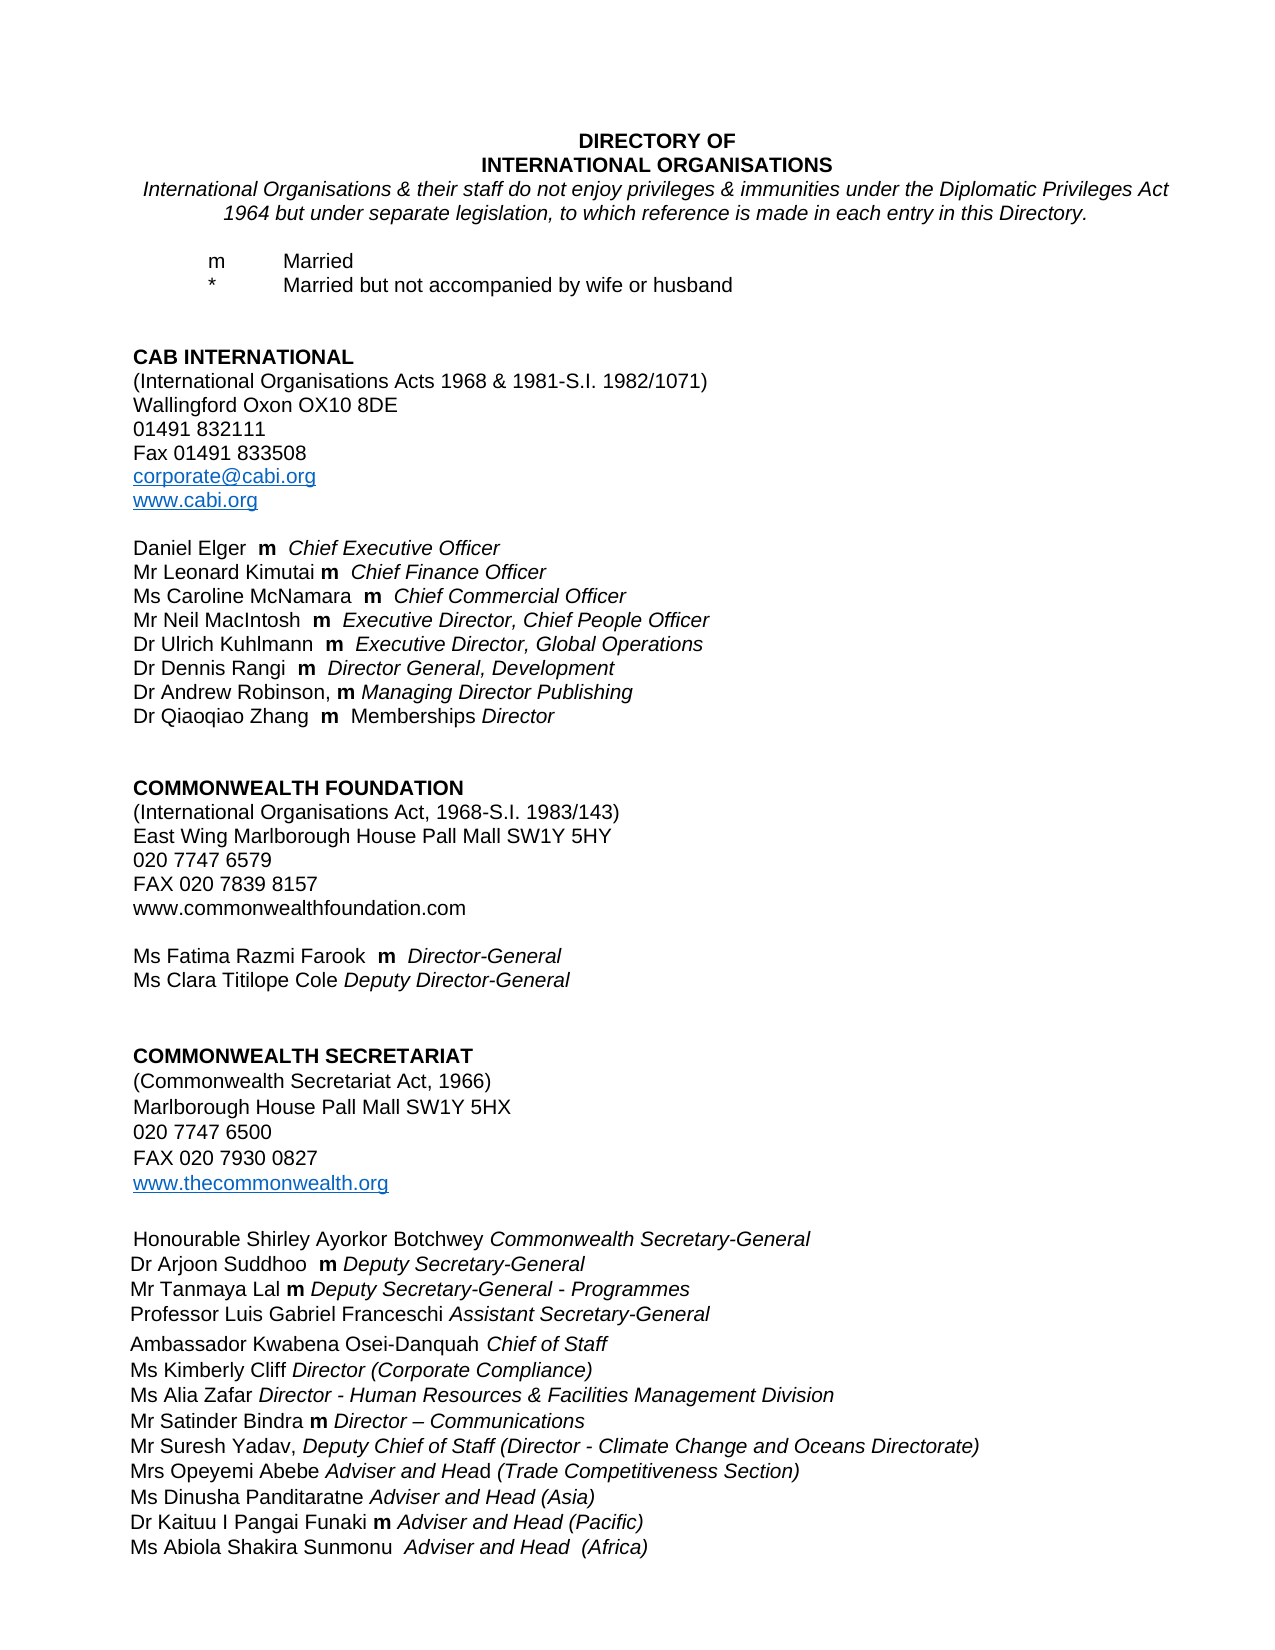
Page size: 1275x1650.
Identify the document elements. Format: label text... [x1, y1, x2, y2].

text COMMONWEALTH FOUNDATION [133, 776, 1181, 800]
text Professor Luis Gabriel Franceschi Assistant Secretary-General [130, 1302, 1184, 1326]
text Ms Clara Titilope Cole Deputy Director-General [133, 967, 1181, 991]
text Wallingford Oxon OX10 8DE [133, 392, 1181, 416]
text Mr Leonard Kimutai m Chief Finance Officer [133, 560, 1181, 584]
text Dr Kaituu I Pangai Funaki m Adviser and Head (Pacific) Ms Abiola Shakira Sunmonu Adviser and Head (Africa) [130, 1510, 1184, 1559]
text * Married but not accompanied by wife or husband [133, 273, 1181, 297]
text Fax 01491 833508 [133, 440, 1181, 464]
text Dr Qiaoqiao Zhang m Memberships Director [133, 704, 1181, 728]
text Ambassador Kwabena Osei-Danquah Chief of Staff [130, 1328, 1184, 1356]
text 020 7747 6500 [133, 1120, 1181, 1144]
text Honourable Shirley Ayorkor Botchwey Commonwealth Secretary-General [133, 1226, 1181, 1250]
text m Married [133, 249, 1181, 273]
text (International Organisations Acts 1968 & 1981-S.I. 1982/1071) [133, 368, 1181, 392]
text Ms Caroline McNamara m Chief Commercial Officer [133, 584, 1181, 608]
text FAX 020 7839 8157 [133, 872, 1181, 896]
text CAB INTERNATIONAL [133, 344, 1181, 368]
text 020 7747 6579 [133, 848, 1181, 872]
text Dr Dennis Rangi m Director General, Development [133, 656, 1181, 680]
text www.thecommonwealth.org [133, 1171, 1181, 1194]
text Dr Andrew Robinson, m Managing Director Publishing [133, 680, 1181, 704]
text COMMONWEALTH SECRETARIAT [133, 1044, 1181, 1068]
text (International Organisations Act, 1968-S.I. 1983/143) [133, 800, 1181, 824]
text DIRECTORY OF [133, 129, 1181, 153]
text Ms Kimberly Cliff Director (Corporate Compliance) Ms Alia Zafar Director - Human Resources & Facilities Management Division [130, 1358, 1184, 1407]
text www.commonwealthfoundation.com [133, 896, 1181, 919]
text Mr Neil MacIntosh m Executive Director, Chief People Officer Dr Ulrich Kuhlmann m Executive Director, Global Operations [133, 608, 1181, 656]
text Mr Satinder Bindra m Director – Communications Mr Suresh Yadav, Deputy Chief of Staff (Director - Climate Change and Oceans Directorate) Mrs Opeyemi Abebe Adviser and Head (Trade Competitiveness Section) Ms Dinusha Panditaratne Adviser and Head (Asia) [130, 1409, 1184, 1508]
text Ms Fatima Razmi Farook m Director-General [133, 943, 1181, 967]
text Dr Arjoon Suddhoo m Deputy Secretary-General Mr Tanmaya Lal m Deputy Secretary-General - Programmes [130, 1252, 1184, 1301]
text INTERNATIONAL ORGANISATIONS [133, 153, 1181, 177]
text Marlborough House Pall Mall SW1Y 5HX [133, 1095, 1181, 1119]
text FAX 020 7930 0827 [133, 1145, 1181, 1169]
text East Wing Marlborough House Pall Mall SW1Y 5HY [133, 824, 1181, 848]
text (Commonwealth Secretariat Act, 1966) [133, 1069, 1181, 1093]
text Daniel Elger m Chief Executive Officer [133, 536, 1181, 560]
text corporate@cabi.org [133, 464, 1181, 488]
text International Organisations & their staff do not enjoy privileges & immunities under the Diplomatic Privileges Act 1964 but under separate legislation, to which reference is made in each entry in this Directory. [133, 177, 1181, 225]
text www.cabi.org [133, 488, 1181, 512]
text 01491 832111 [133, 416, 1181, 440]
